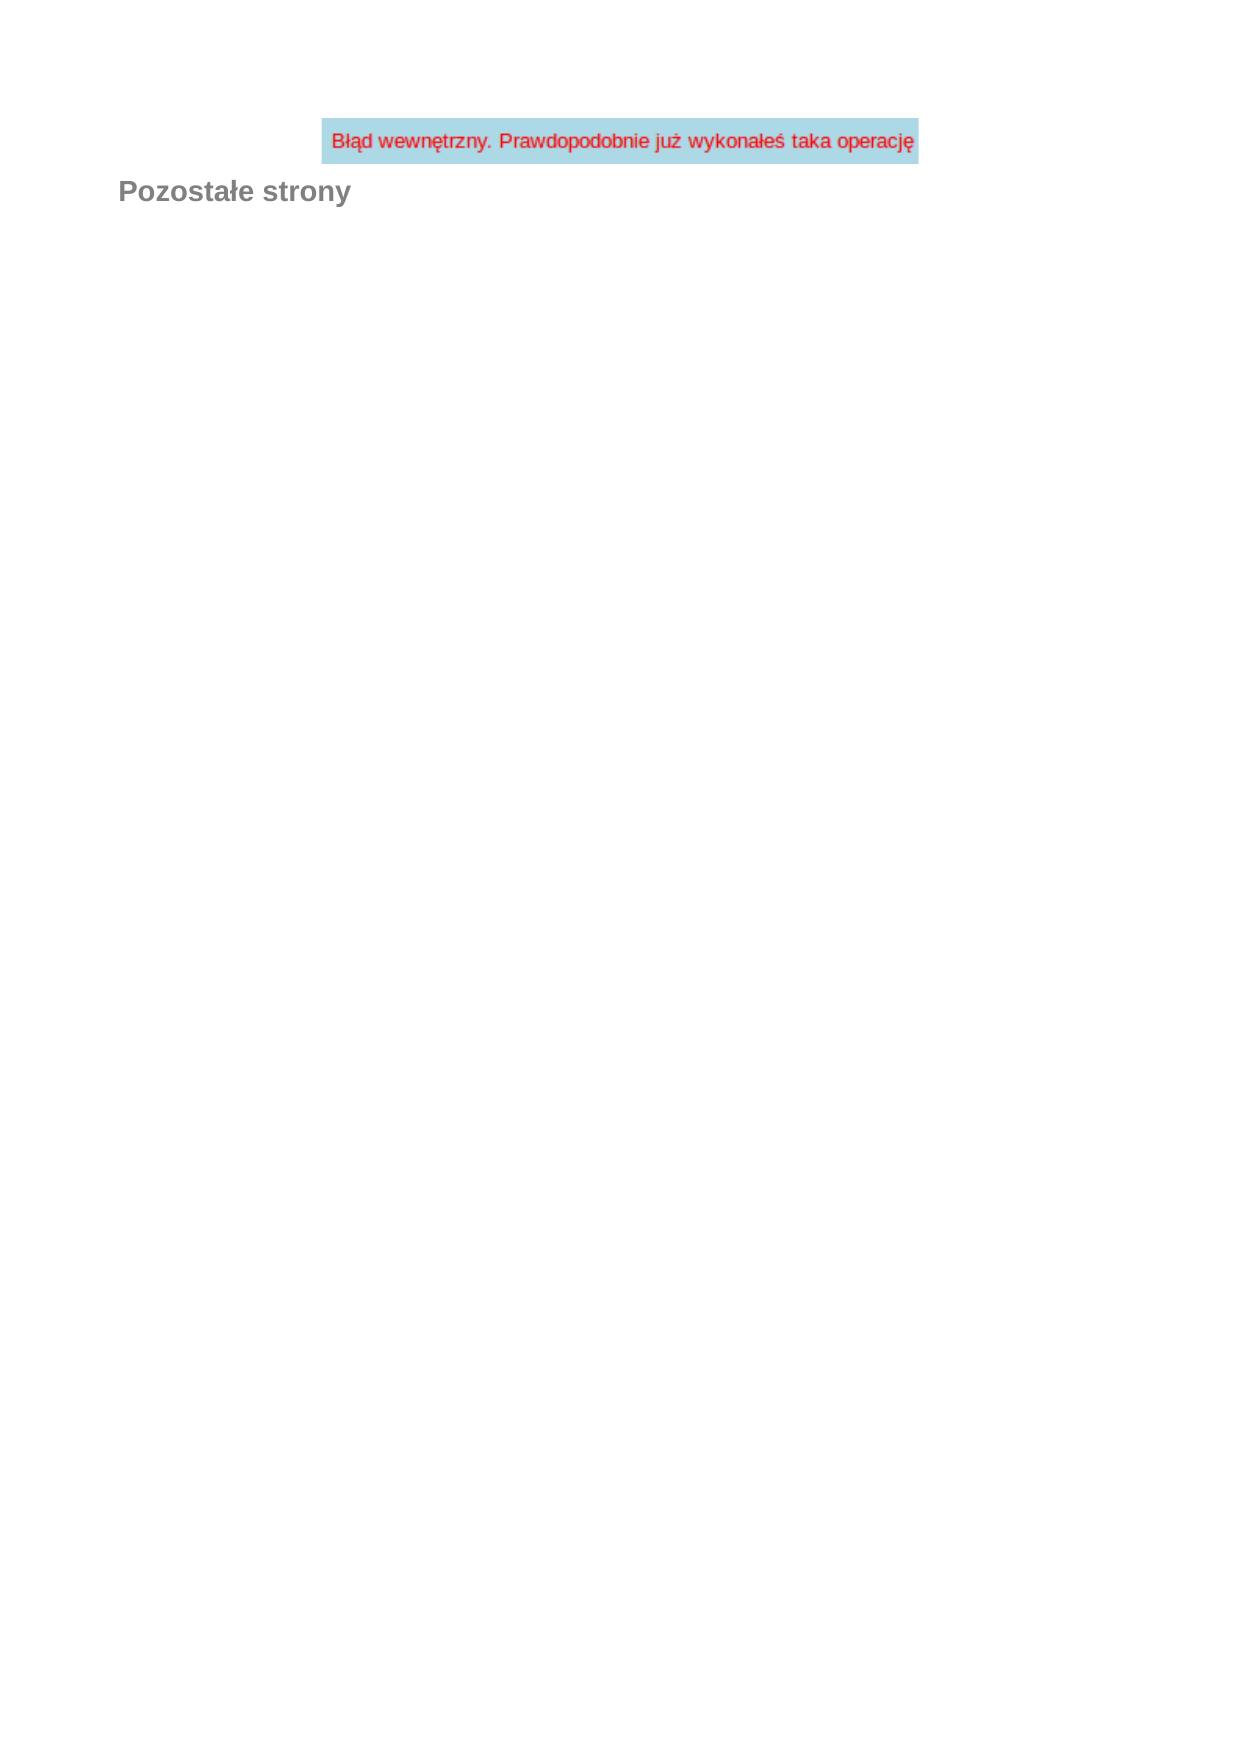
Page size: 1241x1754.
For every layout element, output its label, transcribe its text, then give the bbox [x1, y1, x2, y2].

subtitle Pozostałe strony [118, 174, 1122, 207]
picture [321, 118, 919, 164]
